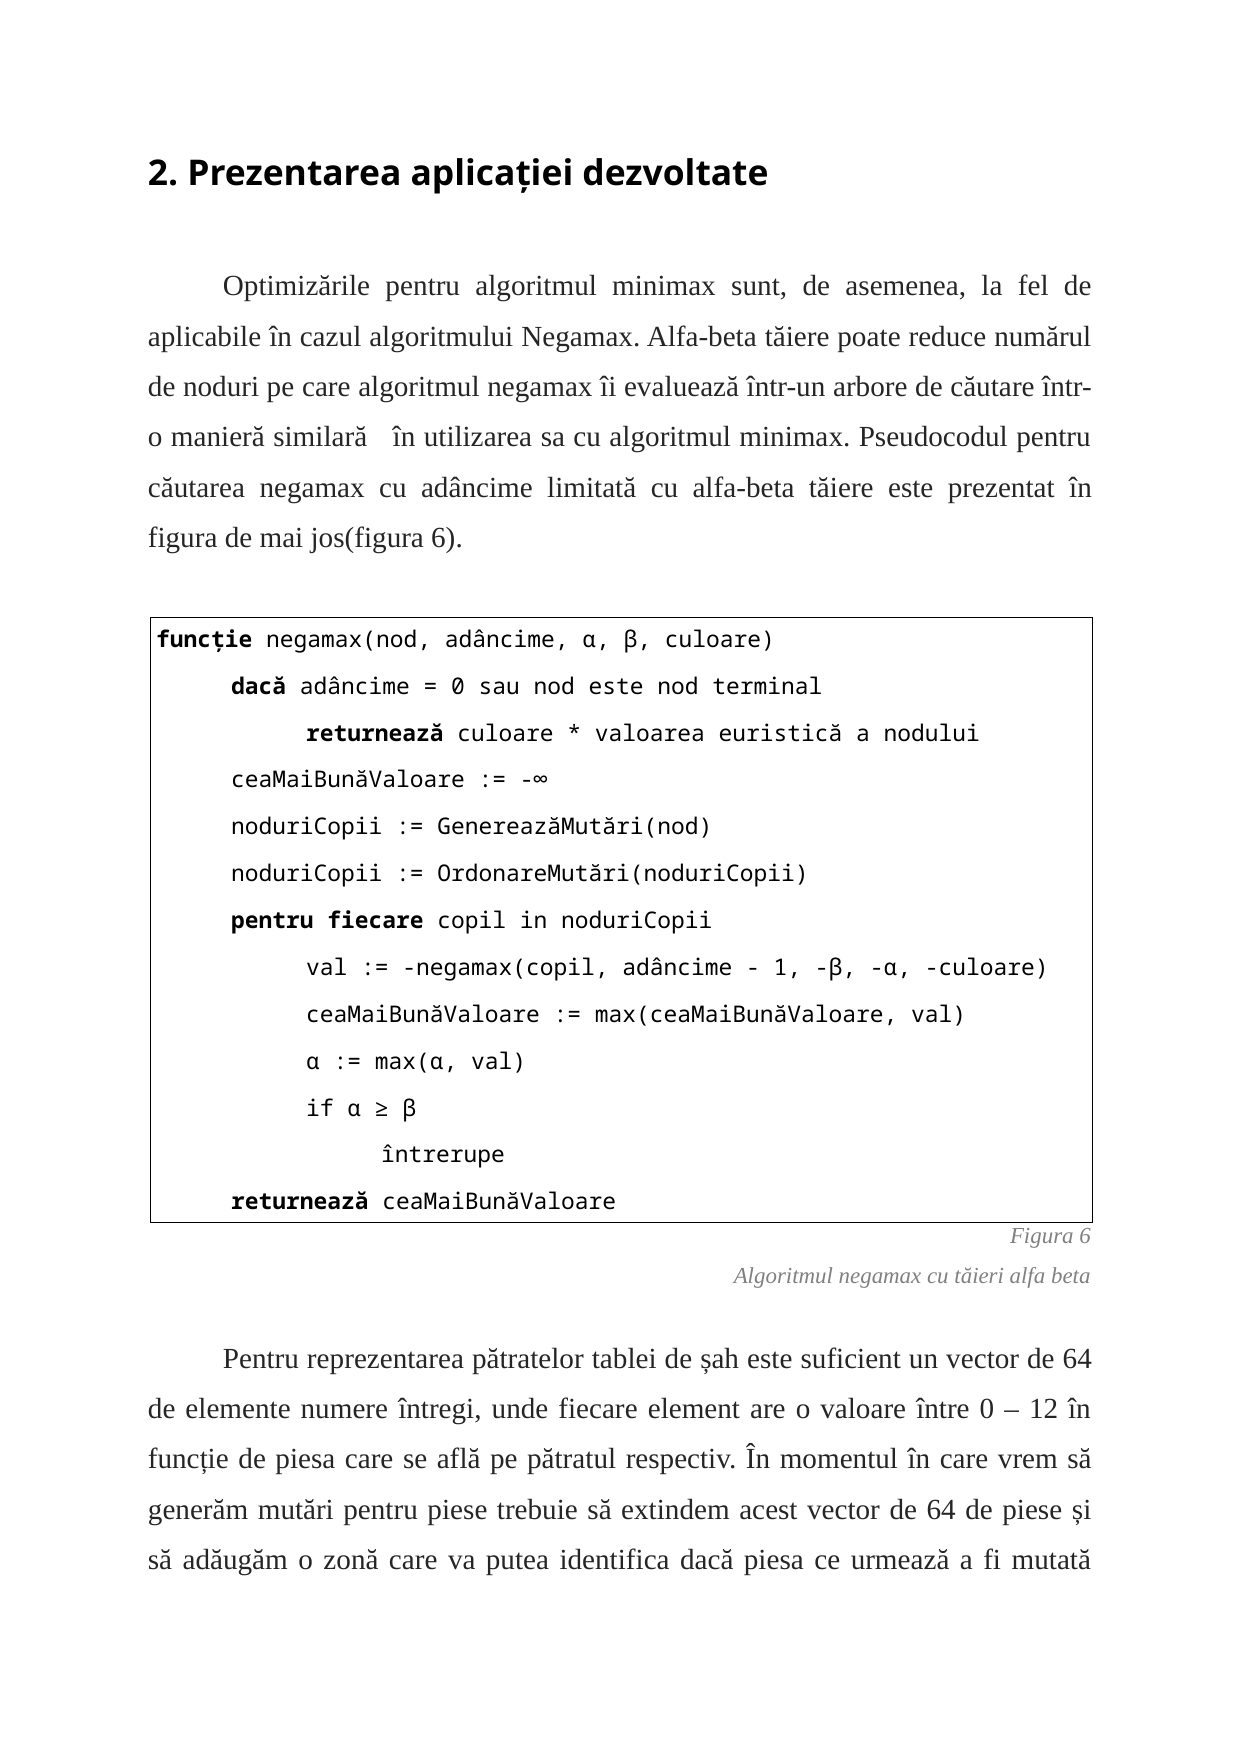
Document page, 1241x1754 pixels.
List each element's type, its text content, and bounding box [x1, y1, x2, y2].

text Algoritmul negamax cu tăieri alfa beta [148, 1262, 1093, 1288]
table_header funcție negamax(nod, adâncime, α, β, culoare) dacă adâncime = 0 sau nod este nod terminal returnează culoare * valoarea euristică a nodului ceaMaiBunăValoare := -∞ noduriCopii := GenereazăMutări(nod) noduriCopii := OrdonareMutări(noduriCopii) pentru fiecare copil in noduriCopii val := -negamax(copil, adâncime - 1, -β, -α, -culoare) ceaMaiBunăValoare := max(ceaMaiBunăValoare, val) α := max(α, val) if α ≥ β întrerupe returnează ceaMaiBunăValoare [151, 618, 1092, 1222]
text Optimizările pentru algoritmul minimax sunt, de asemenea, la fel de aplicabile în cazul algoritmului Negamax. Alfa-beta tăiere poate reduce numărul de noduri pe care algoritmul negamax îi evaluează într-un arbore de căutare într-o manieră similară în utilizarea sa cu algoritmul minimax. Pseudocodul pentru căutarea negamax cu adâncime limitată cu alfa-beta tăiere este prezentat în figura de mai jos(figura 6). [148, 268, 1093, 553]
text Figura 6 [148, 1222, 1093, 1249]
text Pentru reprezentarea pătratelor tablei de șah este suficient un vector de 64 de elemente numere întregi, unde fiecare element are o valoare între 0 – 12 în funcție de piesa care se află pe pătratul respectiv. În momentul în care vrem să generăm mutări pentru piese trebuie să extindem acest vector de 64 de piese și să adăugăm o zonă care va putea identifica dacă piesa ce urmează a fi mutată [148, 1341, 1093, 1576]
